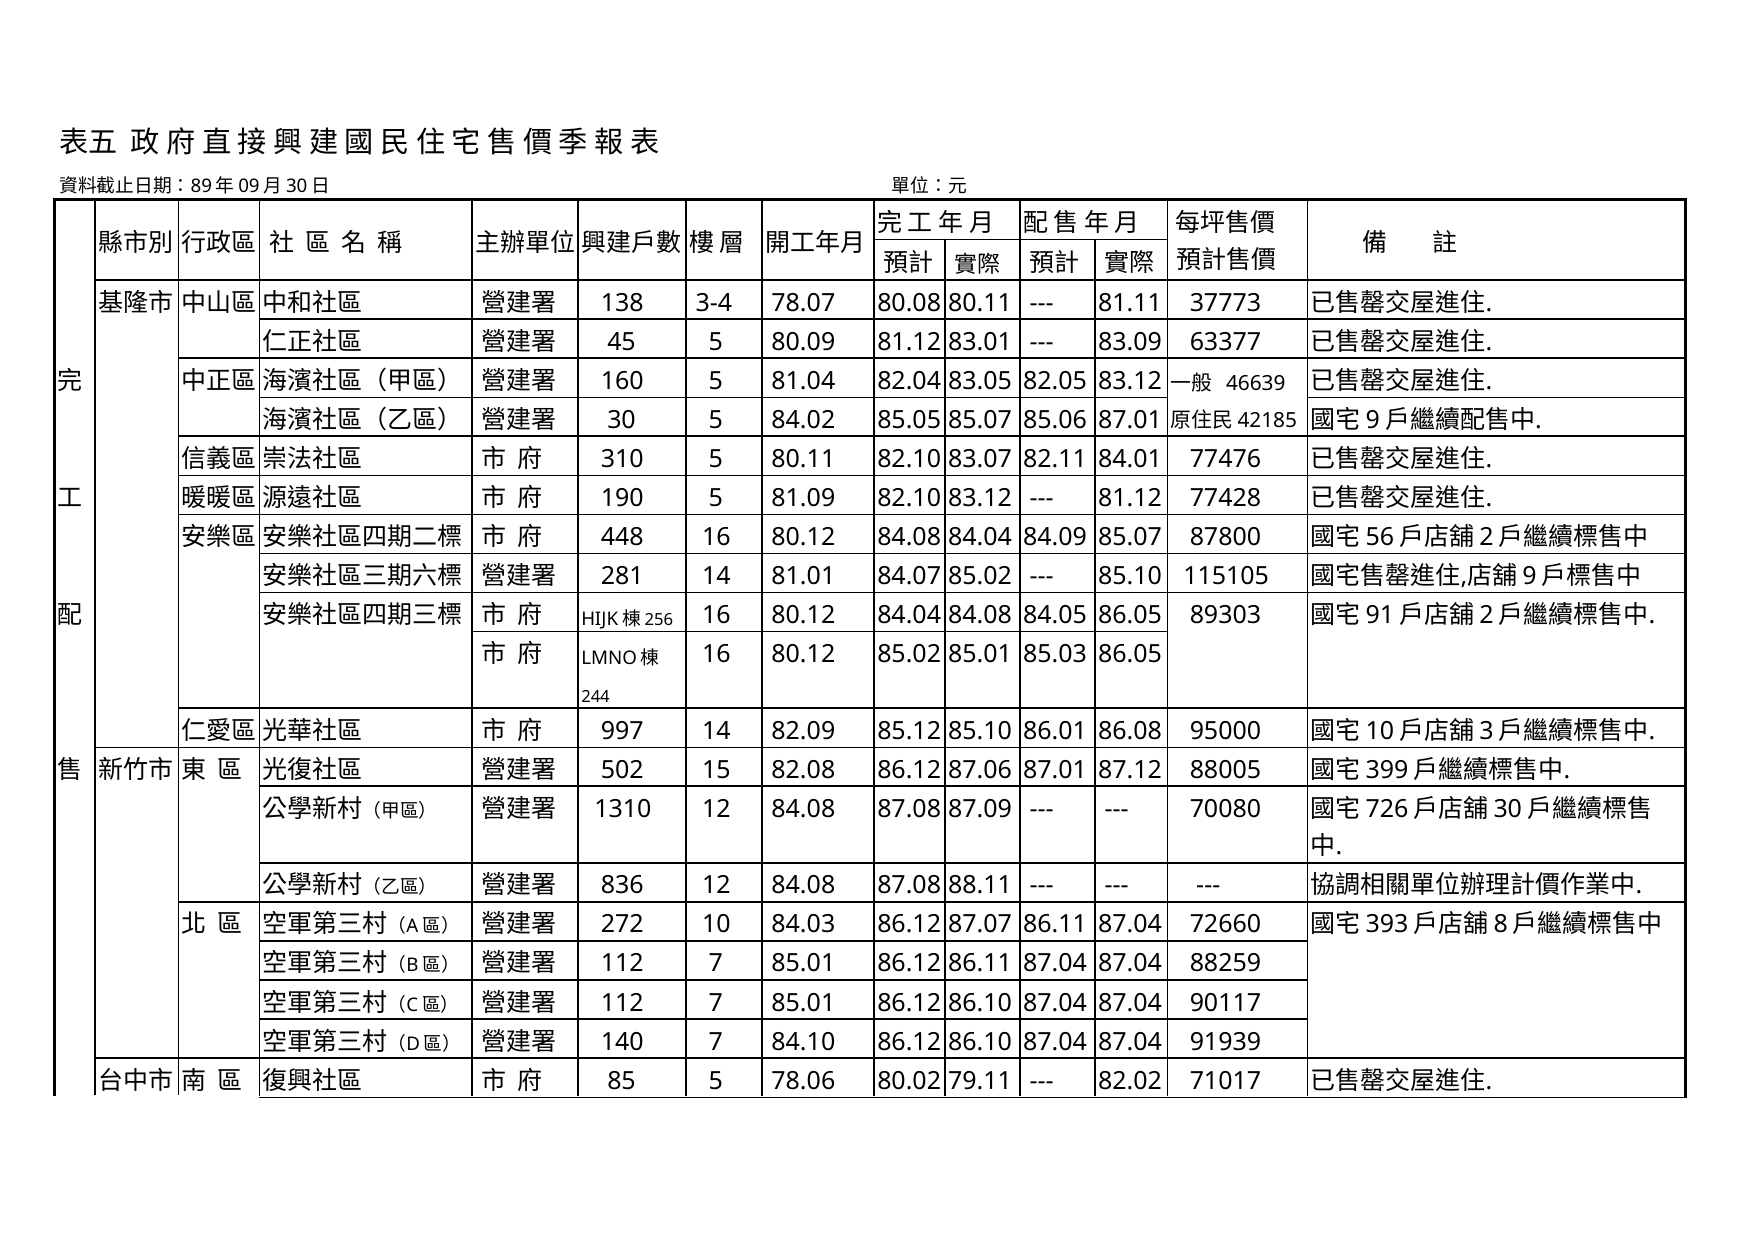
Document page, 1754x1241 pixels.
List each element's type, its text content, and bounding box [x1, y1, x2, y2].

table_cell 77476 [1168, 437, 1307, 474]
table_cell [56, 279, 94, 318]
table_cell 86.12 [875, 903, 944, 940]
table_cell 70080 [1168, 787, 1307, 862]
table_cell 3-4 [687, 281, 761, 318]
table_cell 營建署 [473, 359, 577, 396]
table_cell 85.10 [1096, 554, 1167, 592]
table_cell [56, 396, 94, 435]
table_cell 87.04 [1021, 942, 1094, 979]
table_cell 預計 [1021, 240, 1094, 279]
table_cell [56, 1057, 95, 1096]
table_cell 87.04 [1021, 981, 1094, 1018]
table_cell [56, 979, 94, 1018]
table_cell 87.04 [1096, 1020, 1167, 1057]
table_cell 115105 [1168, 554, 1307, 592]
table_cell 85.03 [1021, 632, 1094, 707]
table_cell 已售罄交屋進住. [1308, 320, 1684, 357]
table_cell 空軍第三村（D區） [260, 1020, 471, 1057]
table_cell [56, 435, 94, 474]
table_cell 北 區 [179, 903, 259, 1057]
table_cell 281 [579, 554, 685, 592]
table_cell 82.10 [875, 476, 944, 513]
table_cell 5 [687, 1059, 761, 1096]
table_cell --- [1021, 554, 1094, 592]
table_cell 502 [579, 748, 685, 785]
table_cell 85.02 [946, 554, 1019, 592]
table_cell 86.10 [946, 1020, 1019, 1057]
table_cell 營建署 [473, 981, 577, 1018]
table_cell 85.12 [875, 709, 944, 746]
table_cell 78.07 [763, 281, 873, 318]
table_cell 80.12 [763, 593, 873, 631]
table_cell 工 [56, 475, 94, 513]
table_cell 市 府 [473, 1059, 577, 1096]
table_cell 836 [579, 864, 685, 901]
table_header 社 區 名 稱 [260, 201, 471, 279]
table_cell 87.12 [1096, 748, 1167, 785]
table_cell 中和社區 [260, 281, 471, 318]
table_cell 80.11 [946, 281, 1019, 318]
table_cell 安樂社區三期六標 [260, 554, 471, 592]
table_cell 86.10 [946, 981, 1019, 1018]
table_cell 營建署 [473, 787, 577, 862]
table_cell 14 [687, 709, 761, 746]
table_cell 84.08 [763, 787, 873, 862]
table_cell [56, 940, 94, 979]
table_cell 82.08 [763, 748, 873, 785]
table_cell 87.01 [1021, 748, 1094, 785]
table_cell 市 府 [473, 437, 577, 474]
table_cell 市 府 [473, 593, 577, 631]
table_cell 86.12 [875, 942, 944, 979]
table_cell 7 [687, 981, 761, 1018]
table_cell 已售罄交屋進住. [1308, 359, 1684, 396]
table_cell 仁正社區 [260, 320, 471, 357]
table_cell 安樂社區四期二標 [260, 515, 471, 553]
table_cell 84.08 [875, 515, 944, 553]
table_cell 已售罄交屋進住. [1308, 437, 1684, 474]
table_cell 5 [687, 359, 761, 396]
table_cell 87.01 [1096, 398, 1167, 435]
table_cell 82.02 [1096, 1059, 1167, 1096]
table_cell 國宅399戶繼續標售中. [1308, 748, 1684, 785]
table_cell 272 [579, 903, 685, 940]
table_cell [56, 631, 94, 707]
table_cell 91939 [1168, 1020, 1307, 1057]
table_cell 5 [687, 476, 761, 513]
table_cell 7 [687, 1020, 761, 1057]
table_cell 84.07 [875, 554, 944, 592]
table_cell [56, 785, 94, 862]
table_cell 87.04 [1096, 903, 1167, 940]
table_cell 市 府 [473, 476, 577, 513]
table_cell 16 [687, 593, 761, 631]
table_cell 997 [579, 709, 685, 746]
table_cell 87800 [1168, 515, 1307, 553]
table_cell 90117 [1168, 981, 1307, 1018]
table_cell 448 [579, 515, 685, 553]
table_cell 10 [687, 903, 761, 940]
table_cell 基隆市 [96, 281, 178, 746]
table_cell 95000 [1168, 709, 1307, 746]
table_cell 市 府 [473, 632, 577, 707]
table_cell 80.12 [763, 632, 873, 707]
table_cell --- [1021, 1059, 1094, 1096]
text 表五 政 府 直 接 興 建 國 民 住 宅 售 價 季 報 表 [59, 118, 1695, 160]
table_cell 7 [687, 942, 761, 979]
table_cell 完 [56, 357, 94, 396]
table_cell 協調相關單位辦理計價作業中. [1308, 864, 1684, 901]
table_header 備 註 [1308, 201, 1684, 279]
table_cell 配 [56, 592, 94, 631]
table_cell 84.01 [1096, 437, 1167, 474]
table_cell 80.02 [875, 1059, 944, 1096]
table_cell 88.11 [946, 864, 1019, 901]
table_cell 85.05 [875, 398, 944, 435]
table_cell 83.09 [1096, 320, 1167, 357]
table_cell 84.04 [946, 515, 1019, 553]
table_cell --- [1096, 864, 1167, 901]
table_cell 112 [579, 942, 685, 979]
table_cell 85.07 [1096, 515, 1167, 553]
table_cell [56, 553, 94, 592]
table_cell 80.12 [763, 515, 873, 553]
table_cell 81.09 [763, 476, 873, 513]
table_cell 光復社區 [260, 748, 471, 785]
text 資料截止日期：89年09月30日 單位：元 [59, 160, 1695, 198]
table_cell 87.04 [1096, 981, 1167, 1018]
table_cell 營建署 [473, 1020, 577, 1057]
table_cell 16 [687, 515, 761, 553]
table_cell 83.05 [946, 359, 1019, 396]
table_cell 86.11 [946, 942, 1019, 979]
table_cell 85.07 [946, 398, 1019, 435]
table_cell 87.04 [1096, 942, 1167, 979]
table_cell 85.02 [875, 632, 944, 707]
table_cell 5 [687, 320, 761, 357]
table_cell 87.09 [946, 787, 1019, 862]
table_cell 已售罄交屋進住. [1308, 476, 1684, 513]
table_cell 84.05 [1021, 593, 1094, 631]
table_cell [56, 862, 94, 901]
table_cell --- [1021, 787, 1094, 862]
table_header 配 售 年 月 [1021, 201, 1167, 238]
table_cell 國宅56戶店舖2戶繼續標售中 [1308, 515, 1684, 553]
table_cell 84.02 [763, 398, 873, 435]
table_cell --- [1021, 320, 1094, 357]
table_cell 82.04 [875, 359, 944, 396]
table_cell 83.07 [946, 437, 1019, 474]
table_cell 81.11 [1096, 281, 1167, 318]
table_cell 空軍第三村（A區） [260, 903, 471, 940]
table_cell 已售罄交屋進住. [1308, 1059, 1684, 1096]
table_cell 實際 [1096, 240, 1167, 279]
table_cell --- [1168, 864, 1307, 901]
table_cell 71017 [1168, 1059, 1307, 1096]
table_cell 78.06 [763, 1059, 873, 1096]
table_cell 安樂社區四期三標 [260, 593, 471, 707]
table_cell 87.07 [946, 903, 1019, 940]
table_cell 86.12 [875, 1020, 944, 1057]
table_cell 國宅9戶繼續配售中. [1308, 398, 1684, 435]
table_cell 84.03 [763, 903, 873, 940]
table_cell 實際 [946, 240, 1019, 279]
table_cell 81.12 [1096, 476, 1167, 513]
table_cell 84.08 [763, 864, 873, 901]
table_header 興建戶數 [579, 201, 685, 279]
table_cell 85.01 [946, 632, 1019, 707]
table_cell [56, 901, 94, 940]
table_header [56, 201, 94, 238]
table_cell 86.08 [1096, 709, 1167, 746]
table_cell 中山區 [179, 281, 259, 357]
table_cell --- [1021, 864, 1094, 901]
table_cell 77428 [1168, 476, 1307, 513]
table_cell 85.01 [763, 981, 873, 1018]
table_cell 83.01 [946, 320, 1019, 357]
table_cell 81.12 [875, 320, 944, 357]
table_cell 79.11 [946, 1059, 1019, 1096]
table_cell 84.08 [946, 593, 1019, 631]
table_header 每坪售價 預計售價 [1168, 201, 1307, 279]
table_cell 復興社區 [260, 1059, 471, 1096]
table_cell 84.09 [1021, 515, 1094, 553]
table_cell 87.08 [875, 864, 944, 901]
table_cell 國宅91戶店舖2戶繼續標售中. [1308, 593, 1684, 707]
table_cell 81.01 [763, 554, 873, 592]
table_cell 88259 [1168, 942, 1307, 979]
table_cell 81.04 [763, 359, 873, 396]
table_cell 營建署 [473, 281, 577, 318]
table_cell 東 區 [179, 748, 259, 901]
table_cell 公學新村（甲區） [260, 787, 471, 862]
table_cell 海濱社區（乙區） [260, 398, 471, 435]
table_cell 營建署 [473, 942, 577, 979]
table_cell 190 [579, 476, 685, 513]
table_cell 國宅726戶店舖30戶繼續標售中. [1308, 787, 1684, 862]
table_cell 公學新村（乙區） [260, 864, 471, 901]
table_header 樓 層 [687, 201, 761, 279]
table_cell 15 [687, 748, 761, 785]
table_cell 光華社區 [260, 709, 471, 746]
table_cell 營建署 [473, 903, 577, 940]
table_cell [56, 1018, 94, 1057]
table_cell 南 區 [179, 1059, 259, 1096]
table_cell 87.04 [1021, 1020, 1094, 1057]
table_cell 140 [579, 1020, 685, 1057]
table_cell 12 [687, 864, 761, 901]
table_cell 85.06 [1021, 398, 1094, 435]
table_cell 國宅10戶店舖3戶繼續標售中. [1308, 709, 1684, 746]
table_cell 85 [579, 1059, 685, 1096]
table_cell 86.05 [1096, 593, 1167, 631]
table_cell 海濱社區（甲區） [260, 359, 471, 396]
table_cell 82.09 [763, 709, 873, 746]
table_cell 85.10 [946, 709, 1019, 746]
table_cell 86.12 [875, 981, 944, 1018]
table_header 行政區 [179, 201, 259, 279]
table_cell 信義區 [179, 437, 259, 474]
table_cell 83.12 [1096, 359, 1167, 396]
table_cell 售 [56, 746, 94, 785]
table_cell 86.12 [875, 748, 944, 785]
table_cell 45 [579, 320, 685, 357]
table_header 縣市別 [96, 201, 178, 279]
table_cell LMNO棟244 [579, 632, 685, 707]
table_cell 營建署 [473, 320, 577, 357]
table_cell 30 [579, 398, 685, 435]
table_cell 預計 [875, 240, 944, 279]
table_cell 86.01 [1021, 709, 1094, 746]
table_cell 84.04 [875, 593, 944, 631]
table_cell 營建署 [473, 864, 577, 901]
table_cell 112 [579, 981, 685, 1018]
table_cell 87.08 [875, 787, 944, 862]
table_cell 12 [687, 787, 761, 862]
table_cell 82.11 [1021, 437, 1094, 474]
table_cell 14 [687, 554, 761, 592]
table_cell 仁愛區 [179, 709, 259, 746]
table_header 開工年月 [763, 201, 873, 279]
table_cell [56, 514, 94, 553]
table_cell 72660 [1168, 903, 1307, 940]
table_cell 86.05 [1096, 632, 1167, 707]
table_cell 82.05 [1021, 359, 1094, 396]
table_cell 85.01 [763, 942, 873, 979]
table_cell 市 府 [473, 515, 577, 553]
table_cell 88005 [1168, 748, 1307, 785]
table_cell 空軍第三村（B區） [260, 942, 471, 979]
table_cell 63377 [1168, 320, 1307, 357]
table_cell [56, 318, 94, 357]
table_cell 82.10 [875, 437, 944, 474]
table_cell 暖暖區 [179, 476, 259, 513]
table_cell 營建署 [473, 748, 577, 785]
table_cell [56, 707, 94, 746]
table_header 主辦單位 [473, 201, 577, 279]
table_cell 1310 [579, 787, 685, 862]
table_cell 營建署 [473, 554, 577, 592]
table_cell 源遠社區 [260, 476, 471, 513]
table_cell 89303 [1168, 593, 1307, 707]
table_cell 已售罄交屋進住. [1308, 281, 1684, 318]
table_cell 台中市 [95, 1059, 178, 1096]
table_cell 80.09 [763, 320, 873, 357]
table_cell 中正區 [179, 359, 259, 435]
table_cell 5 [687, 398, 761, 435]
table_cell HIJK棟256 [579, 593, 685, 631]
table_cell 80.08 [875, 281, 944, 318]
table_cell 138 [579, 281, 685, 318]
table_cell 160 [579, 359, 685, 396]
table_cell 一般 46639 原住民 42185 [1168, 359, 1307, 435]
table_cell 國宅售罄進住,店舖9戶標售中 [1308, 554, 1684, 592]
table_cell 新竹市 [96, 748, 178, 1057]
table_cell 86.11 [1021, 903, 1094, 940]
table_cell 空軍第三村（C區） [260, 981, 471, 1018]
table_cell 84.10 [763, 1020, 873, 1057]
table_cell --- [1021, 476, 1094, 513]
table_cell 37773 [1168, 281, 1307, 318]
table_cell 國宅393戶店舖8戶繼續標售中 [1308, 903, 1684, 1057]
table_cell 310 [579, 437, 685, 474]
table_cell --- [1096, 787, 1167, 862]
table_cell [56, 239, 94, 279]
table_cell 市 府 [473, 709, 577, 746]
table_cell 5 [687, 437, 761, 474]
table_cell --- [1021, 281, 1094, 318]
table_cell 安樂區 [179, 515, 259, 707]
table_cell 87.06 [946, 748, 1019, 785]
table_cell 崇法社區 [260, 437, 471, 474]
table_cell 80.11 [763, 437, 873, 474]
table_cell 營建署 [473, 398, 577, 435]
table_cell 16 [687, 632, 761, 707]
table_cell 83.12 [946, 476, 1019, 513]
table_header 完 工 年 月 [875, 201, 1019, 238]
